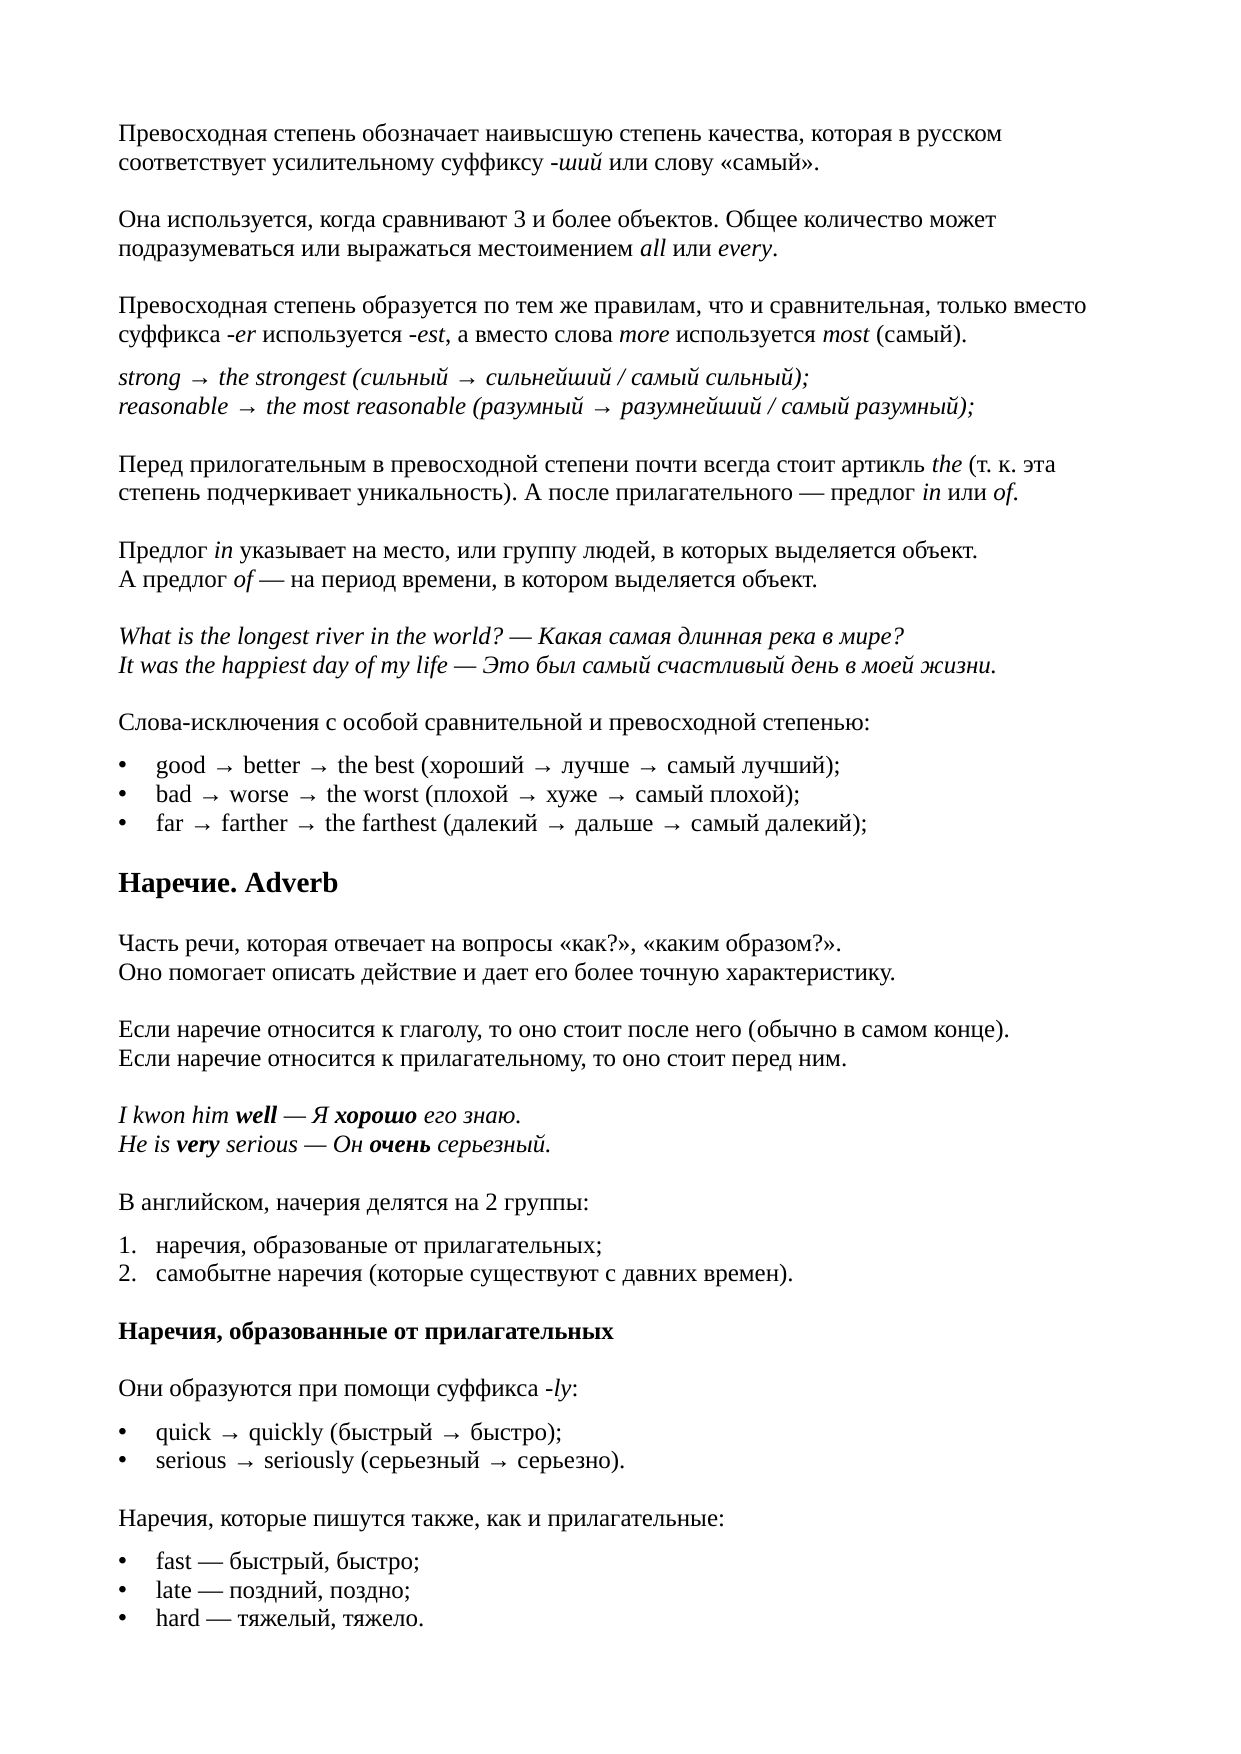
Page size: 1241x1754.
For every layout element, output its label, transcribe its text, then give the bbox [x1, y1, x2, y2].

text Наречия, образованные от прилагательных [118, 1316, 1122, 1345]
text Превосходная степень образуется по тем же правилам, что и сравнительная, только вместо [118, 291, 1122, 319]
text reasonable → the most reasonable (разумный → разумнейший / самый разумный); [118, 391, 1122, 420]
list наречия, образованые от прилагательных; [118, 1230, 1122, 1258]
list far → farther → the farthest (далекий → дальше → самый далекий); [118, 808, 1122, 837]
text Оно помогает описать действие и дает его более точную характеристику. [118, 957, 1122, 985]
text It was the happiest day of my life — Это был самый счастливый день в моей жизни. [118, 650, 1122, 679]
text What is the longest river in the world? — Какая самая длинная река в мире? [118, 621, 1122, 650]
text суффикса -er используется -est, а вместо слова more используется most (самый). [118, 319, 1122, 348]
text Если наречие относится к прилагательному, то оно стоит перед ним. [118, 1043, 1122, 1072]
text I kwon him well — Я хорошо его знаю. [118, 1100, 1122, 1129]
list quick → quickly (быстрый → быстро); [118, 1417, 1122, 1445]
text А предлог of — на период времени, в котором выделяется объект. [118, 564, 1122, 592]
text В английском, начерия делятся на 2 группы: [118, 1187, 1122, 1215]
list good → better → the best (хороший → лучше → самый лучший); [118, 751, 1122, 779]
list fast — быстрый, быстро; [118, 1546, 1122, 1575]
text Наречия, которые пишутся также, как и прилагательные: [118, 1503, 1122, 1532]
list serious → seriously (серьезный → серьезно). [118, 1445, 1122, 1474]
text strong → the strongest (сильный → сильнейший / самый сильный); [118, 362, 1122, 391]
text Предлог in указывает на место, или группу людей, в которых выделяется объект. [118, 535, 1122, 564]
text Превосходная степень обозначает наивысшую степень качества, которая в русском соответствует усилительному суффиксу -ший или слову «самый». [118, 118, 1122, 176]
text Если наречие относится к глаголу, то оно стоит после него (обычно в самом конце). [118, 1014, 1122, 1043]
text Перед прилогательным в превосходной степени почти всегда стоит артикль the (т. к. эта степень подчеркивает уникальность). А после прилагательного — предлог in или of. [118, 449, 1122, 506]
list hard — тяжелый, тяжело. [118, 1603, 1122, 1632]
list самобытне наречия (которые существуют с давних времен). [118, 1258, 1122, 1287]
list bad → worse → the worst (плохой → хуже → самый плохой); [118, 779, 1122, 808]
text He is very serious — Он очень серьезный. [118, 1129, 1122, 1158]
list late — поздний, поздно; [118, 1575, 1122, 1603]
text Слова-исключения с особой сравнительной и превосходной степенью: [118, 707, 1122, 736]
text Часть речи, которая отвечает на вопросы «как?», «каким образом?». [118, 928, 1122, 957]
text Они образуются при помощи суффикса -ly: [118, 1373, 1122, 1402]
text Она используется, когда сравнивают 3 и более объектов. Общее количество может подразумеваться или выражаться местоимением all или every. [118, 204, 1122, 262]
text Наречие. Adverb [118, 866, 1122, 899]
